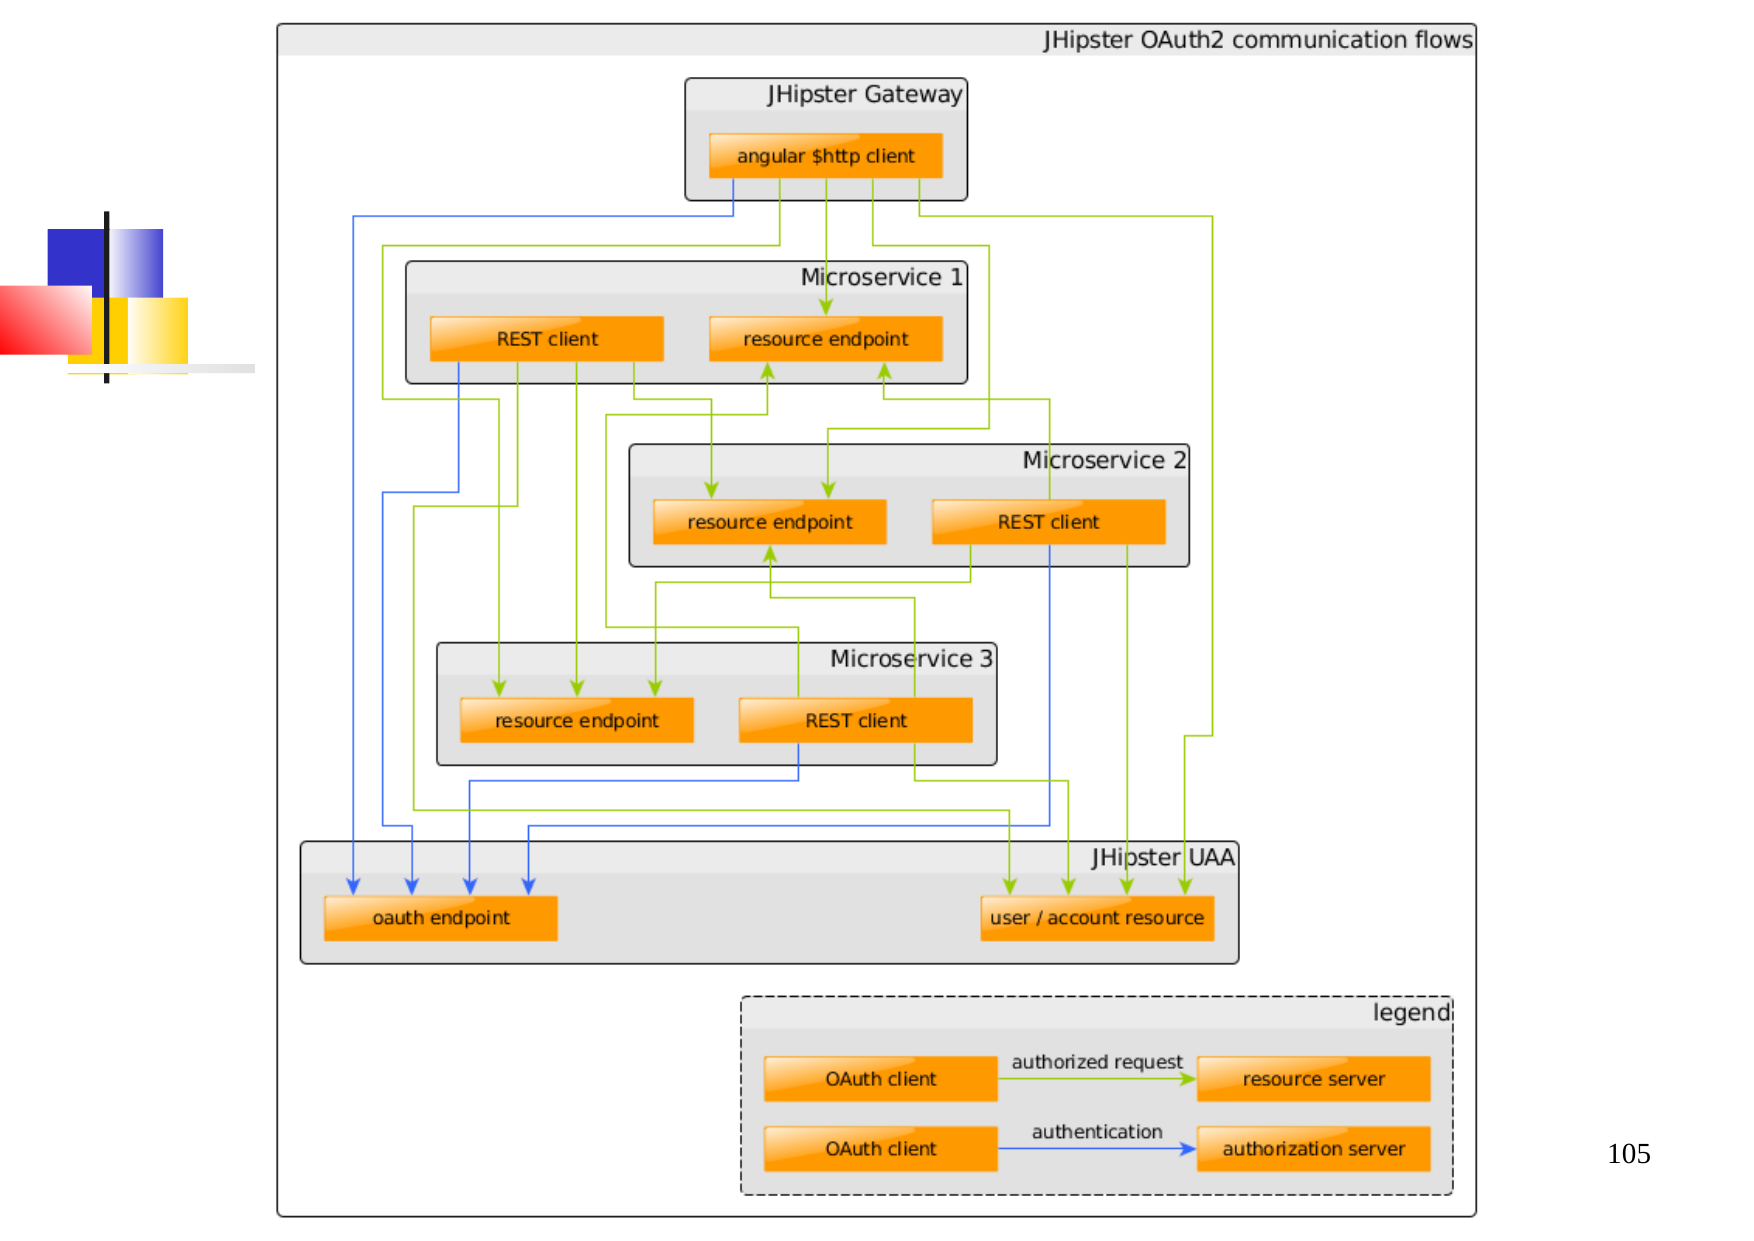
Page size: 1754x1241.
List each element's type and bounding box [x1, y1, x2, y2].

picture [255, 0, 1499, 1241]
